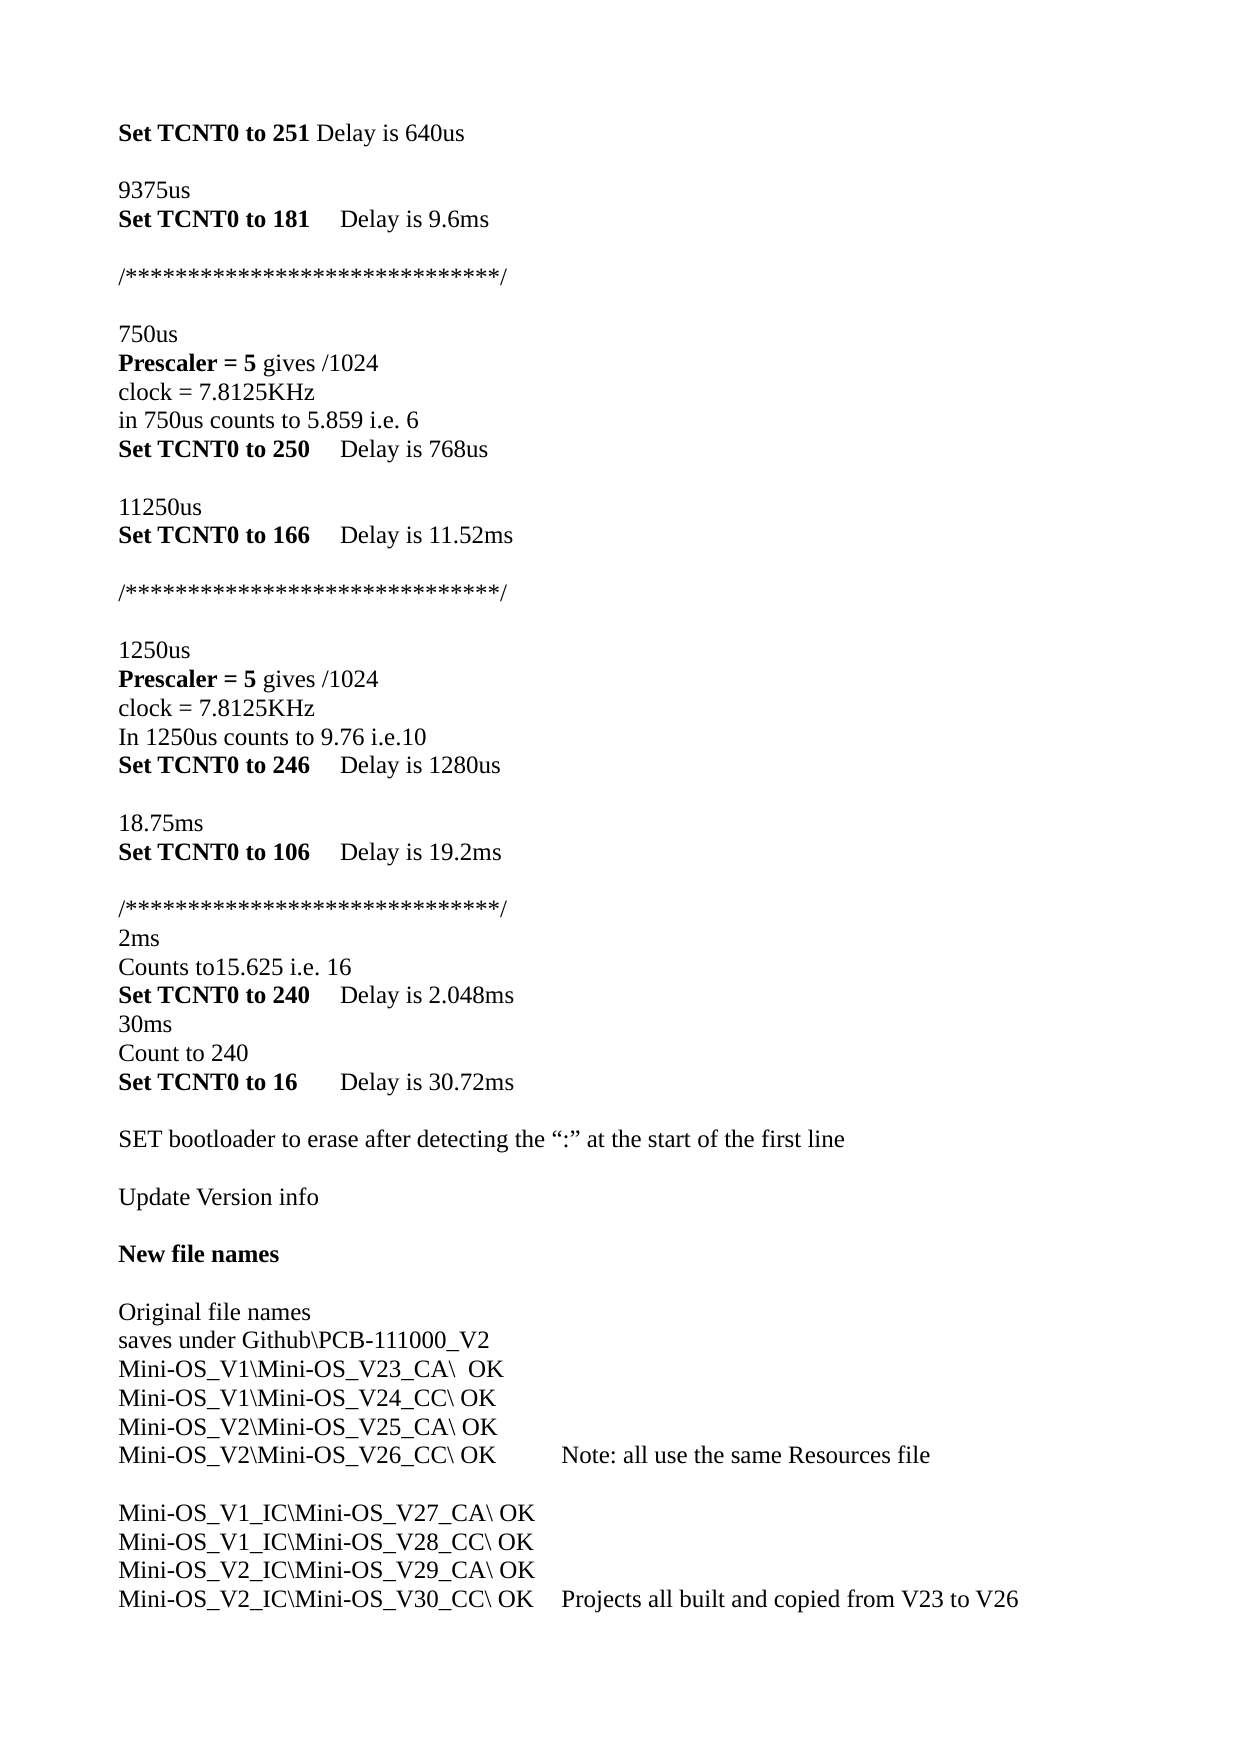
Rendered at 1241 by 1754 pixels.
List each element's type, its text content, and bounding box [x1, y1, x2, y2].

text Mini-OS_V2\Mini-OS_V25_CA\ OK [118, 1412, 1122, 1441]
text Prescaler = 5 gives /1024 [118, 348, 1122, 377]
text Mini-OS_V1_IC\Mini-OS_V28_CC\ OK [118, 1527, 1122, 1556]
text in 750us counts to 5.859 i.e. 6 [118, 406, 1122, 434]
text Prescaler = 5 gives /1024 [118, 664, 1122, 693]
text Original file names [118, 1297, 1122, 1326]
text clock = 7.8125KHz [118, 377, 1122, 406]
text Set TCNT0 to 246 Delay is 1280us [118, 751, 1122, 779]
text Set TCNT0 to 251 Delay is 640us [118, 118, 1122, 147]
text Mini-OS_V2\Mini-OS_V26_CC\ OK Note: all use the same Resources file [118, 1441, 1122, 1469]
text Mini-OS_V2_IC\Mini-OS_V30_CC\ OK Projects all built and copied from V23 to V26 [118, 1584, 1122, 1613]
text New file names [118, 1239, 1122, 1268]
text Set TCNT0 to 240 Delay is 2.048ms [118, 981, 1122, 1009]
text 18.75ms [118, 808, 1122, 837]
text Update Version info [118, 1182, 1122, 1211]
text 1250us [118, 636, 1122, 664]
text clock = 7.8125KHz [118, 693, 1122, 722]
text Count to 240 [118, 1038, 1122, 1067]
text 9375us [118, 176, 1122, 204]
text 2ms [118, 923, 1122, 952]
text saves under Github\PCB-111000_V2 [118, 1326, 1122, 1354]
text 30ms [118, 1009, 1122, 1038]
text Counts to15.625 i.e. 16 [118, 952, 1122, 981]
text Set TCNT0 to 181 Delay is 9.6ms [118, 204, 1122, 233]
text 750us [118, 319, 1122, 348]
text Set TCNT0 to 166 Delay is 11.52ms [118, 521, 1122, 549]
text Set TCNT0 to 250 Delay is 768us [118, 434, 1122, 463]
text In 1250us counts to 9.76 i.e.10 [118, 722, 1122, 751]
text Mini-OS_V1_IC\Mini-OS_V27_CA\ OK [118, 1498, 1122, 1527]
text Set TCNT0 to 106 Delay is 19.2ms [118, 837, 1122, 866]
text /******************************/ [118, 262, 1122, 291]
text 11250us [118, 492, 1122, 521]
text SET bootloader to erase after detecting the “:” at the start of the first line [118, 1124, 1122, 1153]
text Mini-OS_V1\Mini-OS_V24_CC\ OK [118, 1383, 1122, 1412]
text Mini-OS_V2_IC\Mini-OS_V29_CA\ OK [118, 1556, 1122, 1584]
text Mini-OS_V1\Mini-OS_V23_CA\ OK [118, 1354, 1122, 1383]
text /******************************/ [118, 894, 1122, 923]
text /******************************/ [118, 578, 1122, 607]
text Set TCNT0 to 16 Delay is 30.72ms [118, 1067, 1122, 1096]
